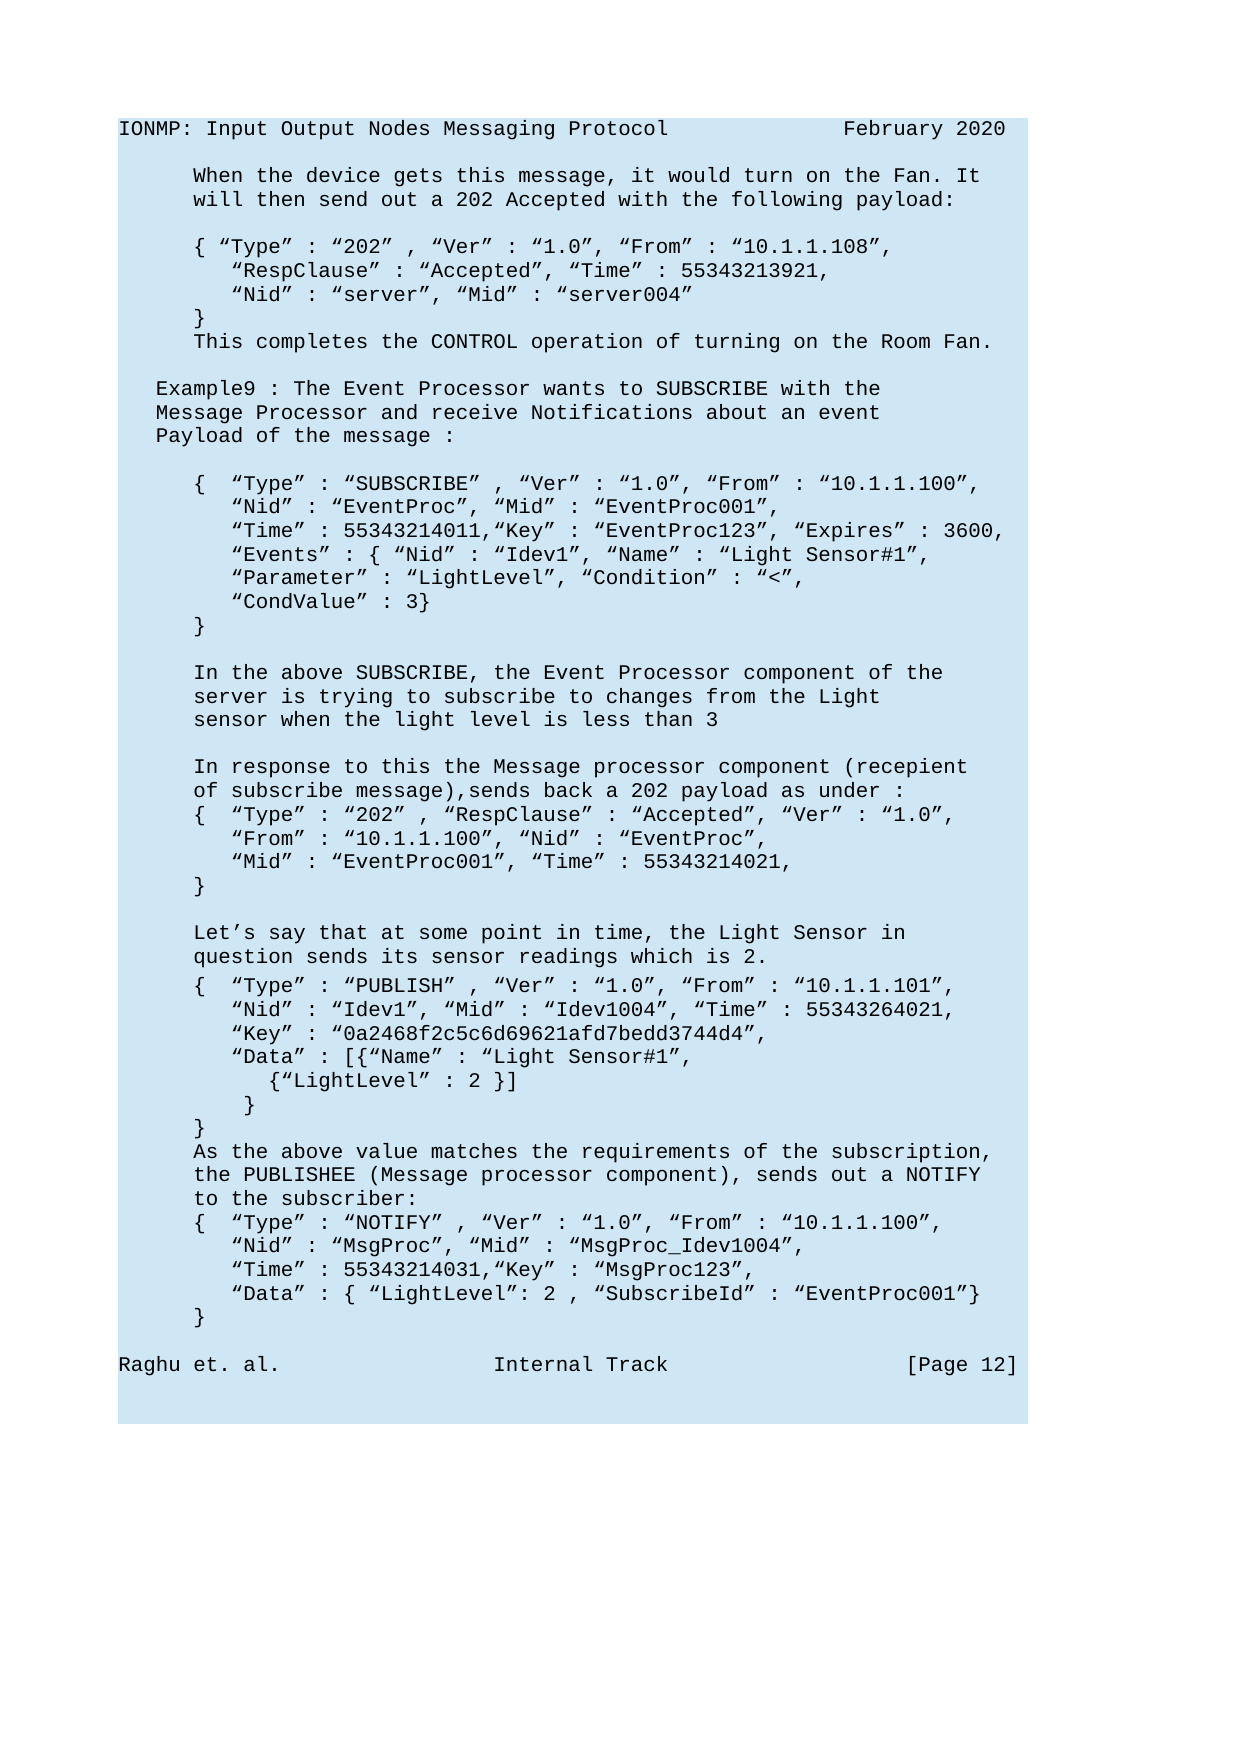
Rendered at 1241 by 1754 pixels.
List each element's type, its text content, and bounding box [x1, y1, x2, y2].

text } [118, 307, 1028, 331]
text Let’s say that at some point in time, the Light Sensor in question sends its sensor readings which is 2. [118, 922, 1028, 969]
text IONMP: Input Output Nodes Messaging Protocol February 2020 [118, 118, 1028, 142]
text } [118, 1306, 1028, 1330]
text “Nid” : “MsgProc”, “Mid” : “MsgProc_Idev1004”, “Time” : 55343214031,“Key” : “MsgProc123”, “Data” : { “LightLevel”: 2 , “SubscribeId” : “EventProc001”} [118, 1235, 1028, 1306]
text “Nid” : “server”, “Mid” : “server004” [118, 284, 1028, 307]
text { “Type” : “202” , “Ver” : “1.0”, “From” : “10.1.1.108”, “RespClause” : “Accepted”, “Time” : 55343213921, [118, 236, 1028, 284]
text sensor when the light level is less than 3 [118, 709, 1028, 733]
text } [118, 615, 1028, 638]
text This completes the CONTROL operation of turning on the Room Fan. [118, 331, 1028, 354]
text “Data” : [{“Name” : “Light Sensor#1”, {“LightLevel” : 2 }] [118, 1046, 1028, 1093]
text } [118, 1117, 1028, 1141]
text { “Type” : “NOTIFY” , “Ver” : “1.0”, “From” : “10.1.1.100”, [118, 1212, 1028, 1235]
text { “Type” : “202” , “RespClause” : “Accepted”, “Ver” : “1.0”, “From” : “10.1.1.100”, “Nid” : “EventProc”, “Mid” : “EventProc001”, “Time” : 55343214021, [118, 804, 1028, 875]
text As the above value matches the requirements of the subscription, the PUBLISHEE (Message processor component), sends out a NOTIFY to the subscriber: [118, 1141, 1028, 1212]
text In the above SUBSCRIBE, the Event Processor component of the server is trying to subscribe to changes from the Light [118, 662, 1028, 709]
text Example9 : The Event Processor wants to SUBSCRIBE with the Message Processor and receive Notifications about an event Payload of the message : [118, 378, 1028, 449]
text “Nid” : “Idev1”, “Mid” : “Idev1004”, “Time” : 55343264021, “Key” : “0a2468f2c5c6d69621afd7bedd3744d4”, [118, 999, 1028, 1046]
text “Nid” : “EventProc”, “Mid” : “EventProc001”, “Time” : 55343214011,“Key” : “EventProc123”, “Expires” : 3600, “Events” : { “Nid” : “Idev1”, “Name” : “Light Sensor#1”, “Parameter” : “LightLevel”, “Condition” : “<”, “CondValue” : 3} [118, 496, 1028, 615]
text { “Type” : “PUBLISH” , “Ver” : “1.0”, “From” : “10.1.1.101”, [118, 969, 1028, 999]
text Raghu et. al. Internal Track [Page 12] [118, 1354, 1028, 1377]
text } [118, 1093, 1028, 1117]
text } [118, 875, 1028, 898]
text When the device gets this message, it would turn on the Fan. It will then send out a 202 Accepted with the following payload: [118, 165, 1028, 213]
text In response to this the Message processor component (recepient of subscribe message),sends back a 202 payload as under : [118, 757, 1028, 804]
text { “Type” : “SUBSCRIBE” , “Ver” : “1.0”, “From” : “10.1.1.100”, [118, 473, 1028, 496]
